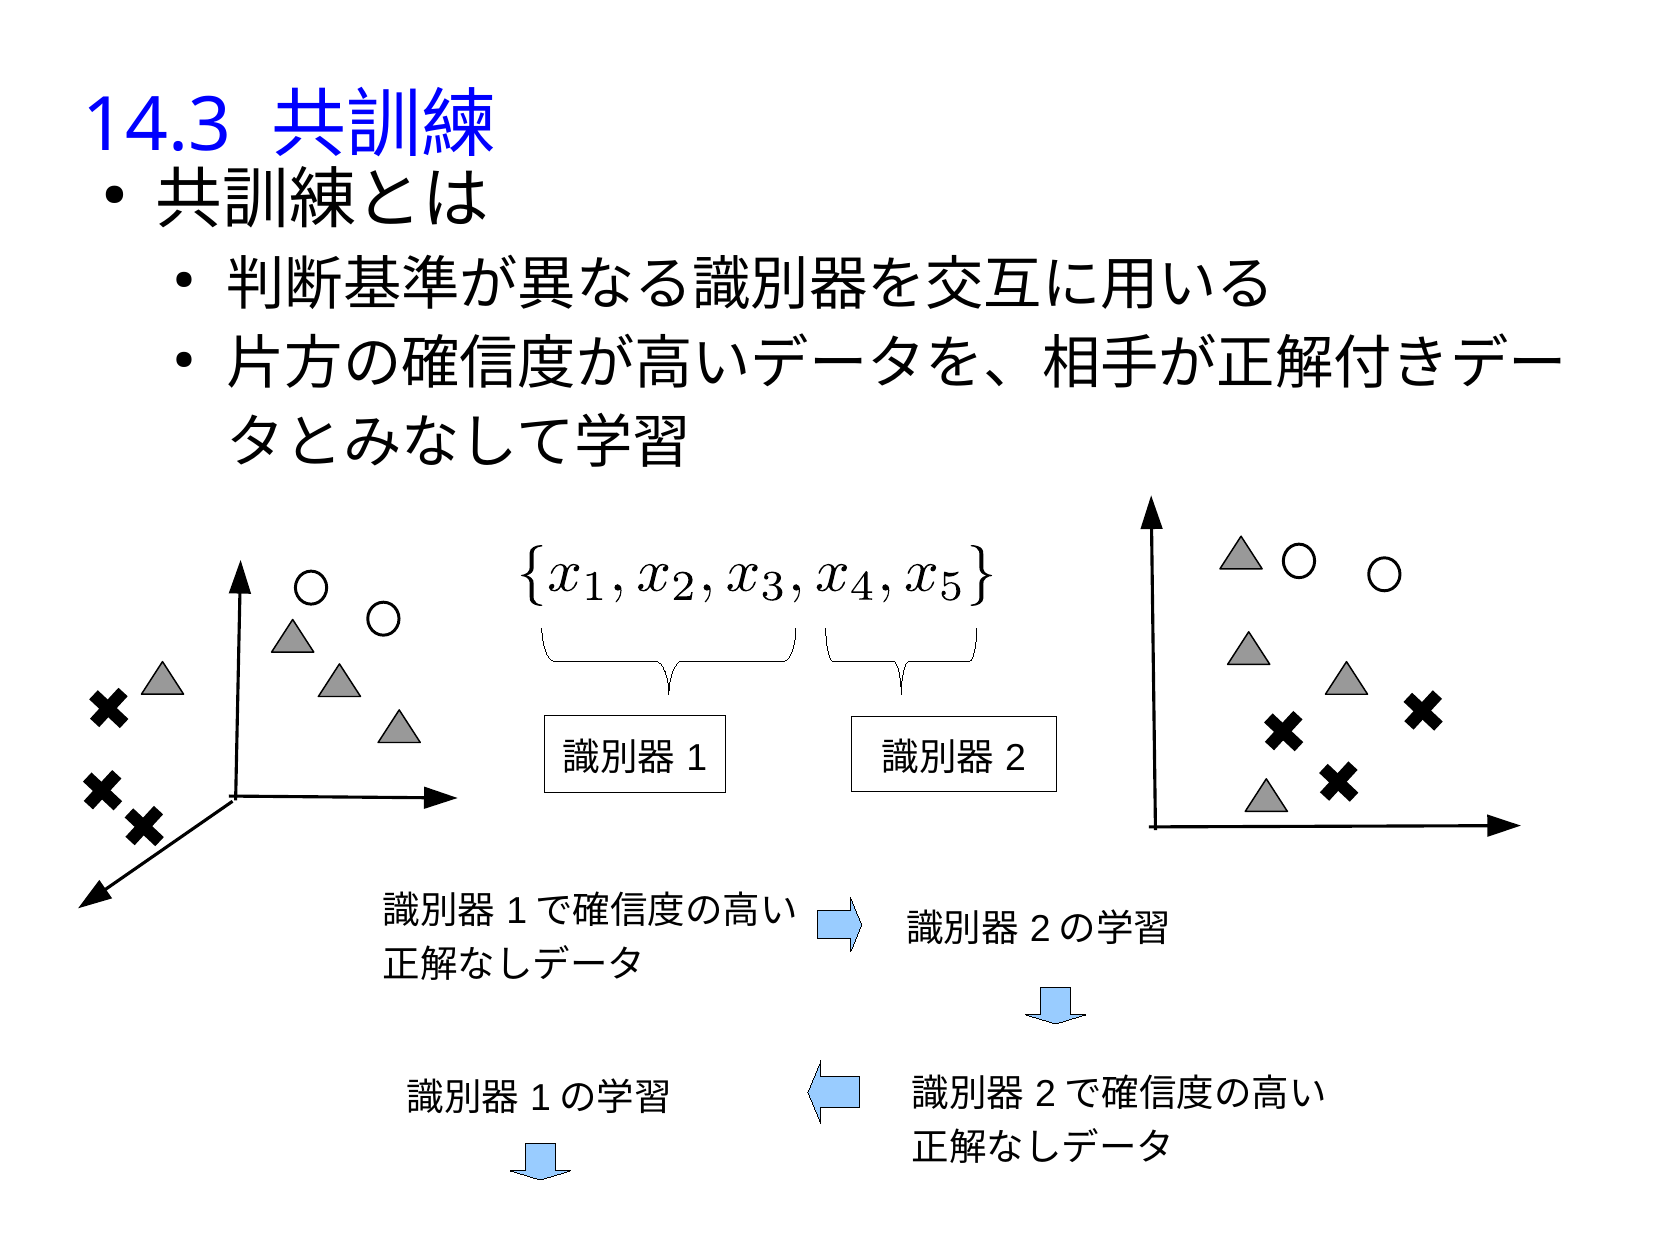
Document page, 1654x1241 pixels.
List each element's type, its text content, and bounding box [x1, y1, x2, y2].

text_box [141, 661, 184, 695]
text_box [378, 709, 421, 743]
text_box [817, 897, 862, 952]
text_box 識別器2で確信度の高い 正解なしデータ [896, 1055, 1350, 1183]
text_box 識別器1で確信度の高い 正解なしデータ [368, 872, 821, 1001]
text_box [1245, 778, 1288, 812]
picture [520, 545, 993, 606]
title 14.3 共訓練 [82, 49, 1571, 194]
text_box [510, 1143, 571, 1180]
text_box 識別器2の学習 [891, 890, 1192, 962]
text_box 識別器1 [544, 715, 726, 793]
list 共訓練とは 判断基準が異なる識別器を交互に用いる 片方の確信度が高いデータを、相手が正解付きデータとみなして学習 [84, 151, 1574, 1034]
text_box [1325, 661, 1368, 695]
text_box [1025, 987, 1086, 1024]
text_box [807, 1060, 860, 1124]
text_box [1219, 536, 1263, 569]
text_box [1227, 631, 1270, 665]
text_box 識別器1の学習 [391, 1059, 693, 1131]
text_box [318, 663, 361, 697]
text_box 識別器2 [851, 716, 1057, 792]
text_box [271, 619, 314, 653]
